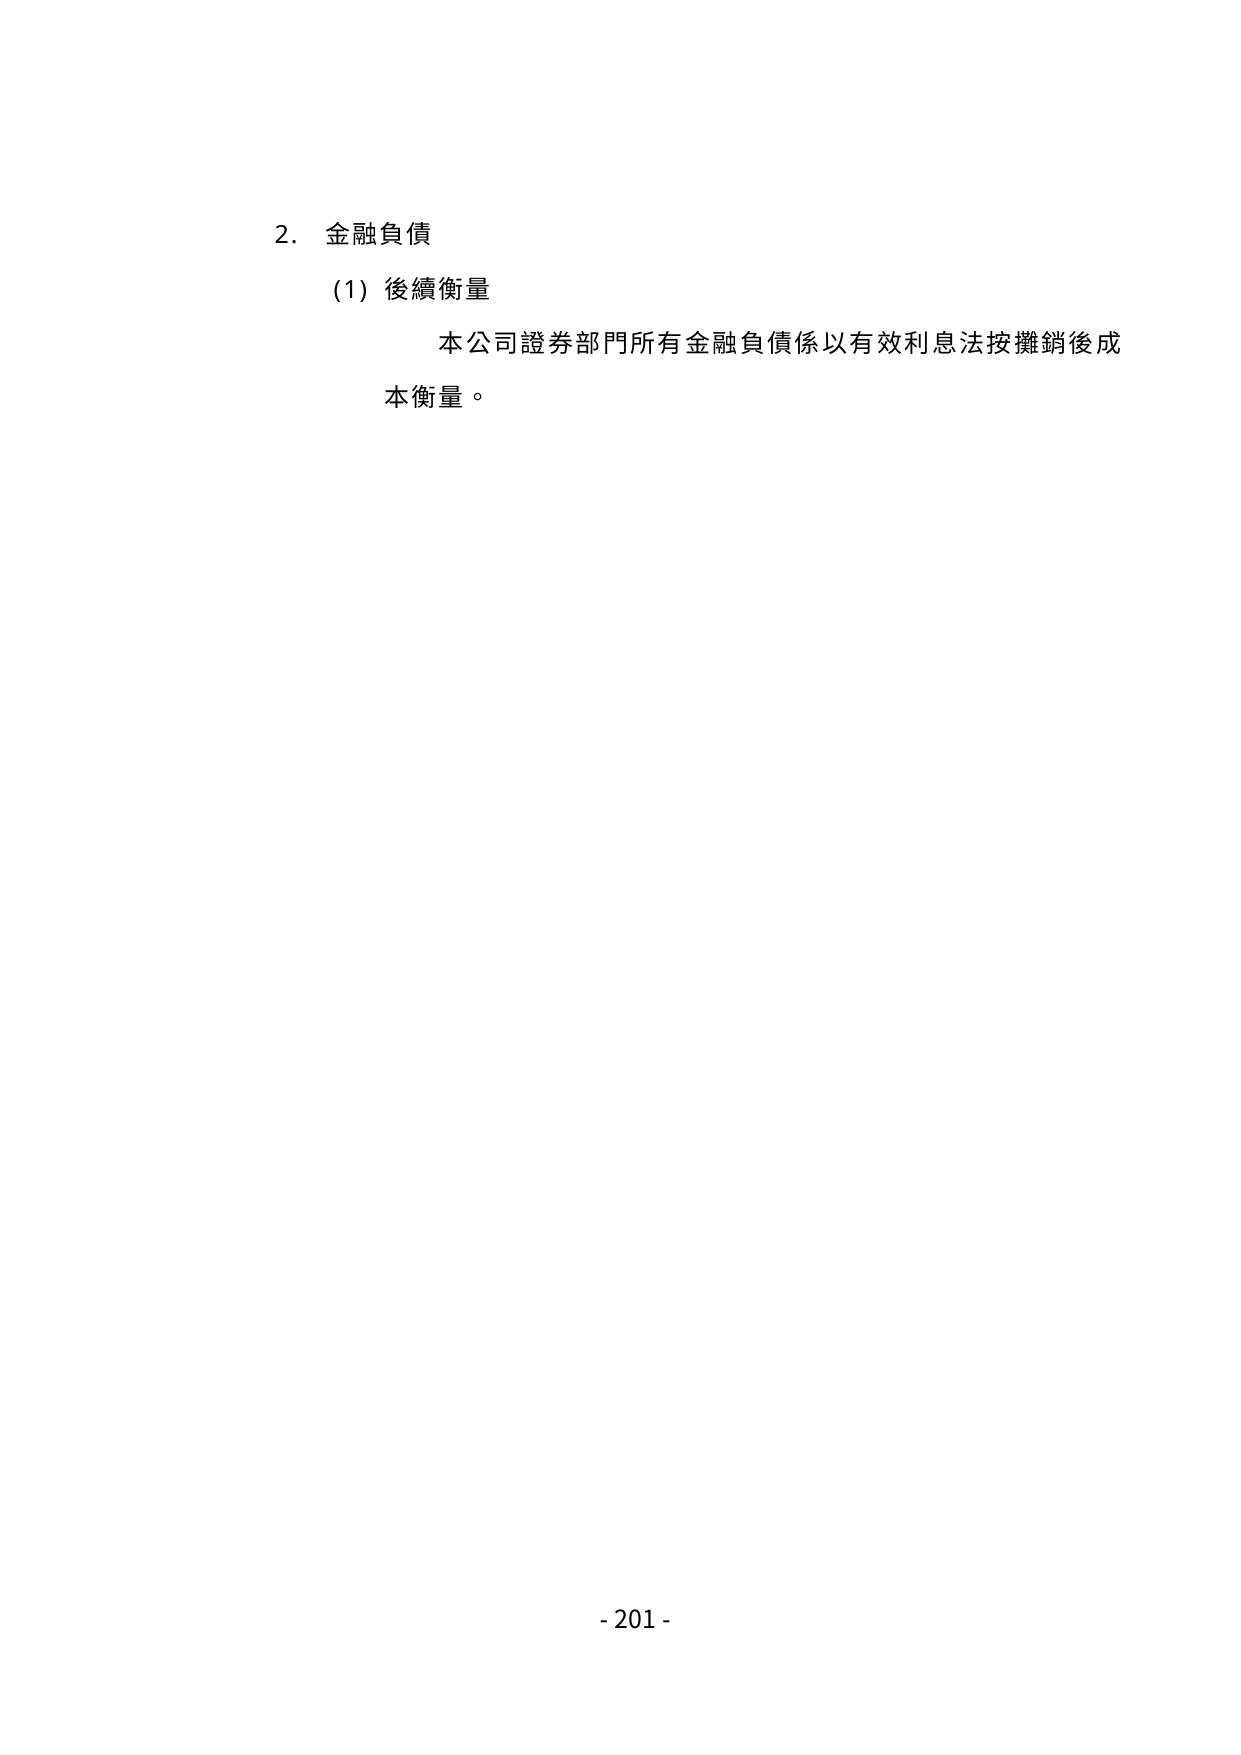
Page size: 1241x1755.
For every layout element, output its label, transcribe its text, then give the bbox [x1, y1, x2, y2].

text 2. 金融負債 [266, 215, 1122, 251]
text 本公司證券部門所有金融負債係以有效利息法按攤銷後成本衡量。 [384, 323, 1122, 414]
text (1) 後續衡量 [325, 269, 1122, 305]
